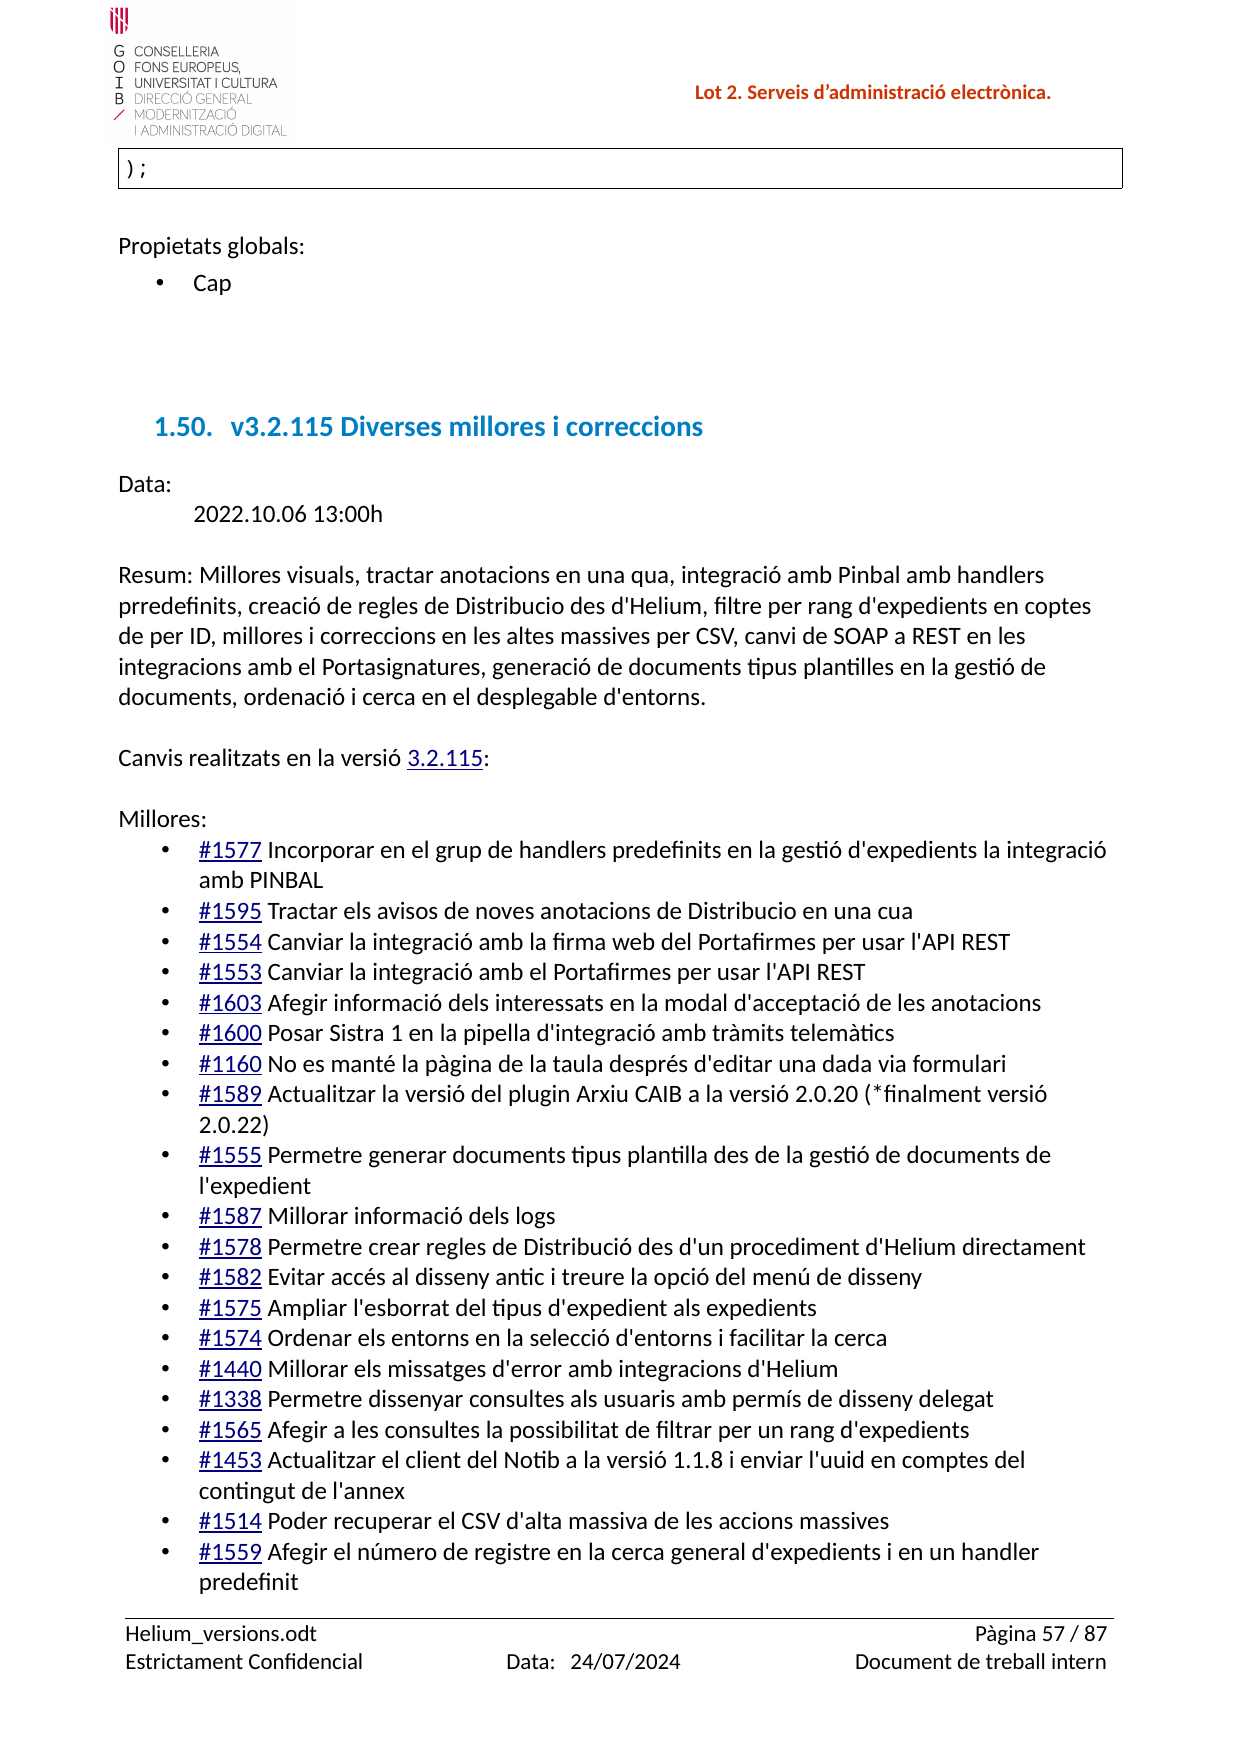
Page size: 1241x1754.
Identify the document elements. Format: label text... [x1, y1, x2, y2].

list #1338 Permetre dissenyar consultes als usuaris amb permís de disseny delegat [161, 1383, 1122, 1414]
list #1595 Tractar els avisos de noves anotacions de Distribucio en una cua [161, 895, 1122, 926]
text Data: [118, 468, 1122, 498]
list #1587 Millorar informació dels logs [161, 1200, 1122, 1231]
list #1555 Permetre generar documents tipus plantilla des de la gestió de documents de l'expedient [161, 1139, 1122, 1200]
text Millores: [118, 803, 1122, 834]
picture [100, 0, 297, 144]
list #1603 Afegir informació dels interessats en la modal d'acceptació de les anotacions [161, 987, 1122, 1017]
list #1453 Actualitzar el client del Notib a la versió 1.1.8 i enviar l'uuid en comptes del contingut de l'annex [161, 1444, 1122, 1506]
list #1577 Incorporar en el grup de handlers predefinits en la gestió d'expedients la integració amb PINBAL [161, 834, 1122, 895]
table_header ); [119, 149, 1122, 188]
subtitle v3.2.115 Diverses millores i correccions [153, 408, 1122, 444]
list #1575 Ampliar l'esborrat del tipus d'expedient als expedients [161, 1292, 1122, 1322]
list #1554 Canviar la integració amb la firma web del Portafirmes per usar l'API REST [161, 926, 1122, 956]
list #1574 Ordenar els entorns en la selecció d'entorns i facilitar la cerca [161, 1322, 1122, 1353]
list #1553 Canviar la integració amb el Portafirmes per usar l'API REST [161, 956, 1122, 987]
list #1589 Actualitzar la versió del plugin Arxiu CAIB a la versió 2.0.20 (*finalment versió 2.0.22) [161, 1078, 1122, 1139]
text 2022.10.06 13:00h [118, 498, 1122, 529]
list #1160 No es manté la pàgina de la taula després d'editar una dada via formulari [161, 1048, 1122, 1078]
list #1440 Millorar els missatges d'error amb integracions d'Helium [161, 1353, 1122, 1383]
list #1514 Poder recuperar el CSV d'alta massiva de les accions massives [161, 1506, 1122, 1536]
list #1582 Evitar accés al disseny antic i treure la opció del menú de disseny [161, 1261, 1122, 1292]
text Propietats globals: [118, 230, 1122, 261]
list #1578 Permetre crear regles de Distribució des d'un procediment d'Helium directament [161, 1231, 1122, 1261]
text Resum: Millores visuals, tractar anotacions en una qua, integració amb Pinbal amb handlers prredefinits, creació de regles de Distribucio des d'Helium, filtre per rang d'expedients en coptes de per ID, millores i correccions en les altes massives per CSV, canvi de SOAP a REST en les integracions amb el Portasignatures, generació de documents tipus plantilles en la gestió de documents, ordenació i cerca en el desplegable d'entorns. [118, 559, 1122, 712]
list #1559 Afegir el número de registre en la cerca general d'expedients i en un handler predefinit [161, 1536, 1122, 1597]
list Cap [156, 267, 1122, 297]
list #1600 Posar Sistra 1 en la pipella d'integració amb tràmits telemàtics [161, 1017, 1122, 1048]
text Canvis realitzats en la versió 3.2.115: [118, 742, 1122, 773]
list #1565 Afegir a les consultes la possibilitat de filtrar per un rang d'expedients [161, 1414, 1122, 1444]
